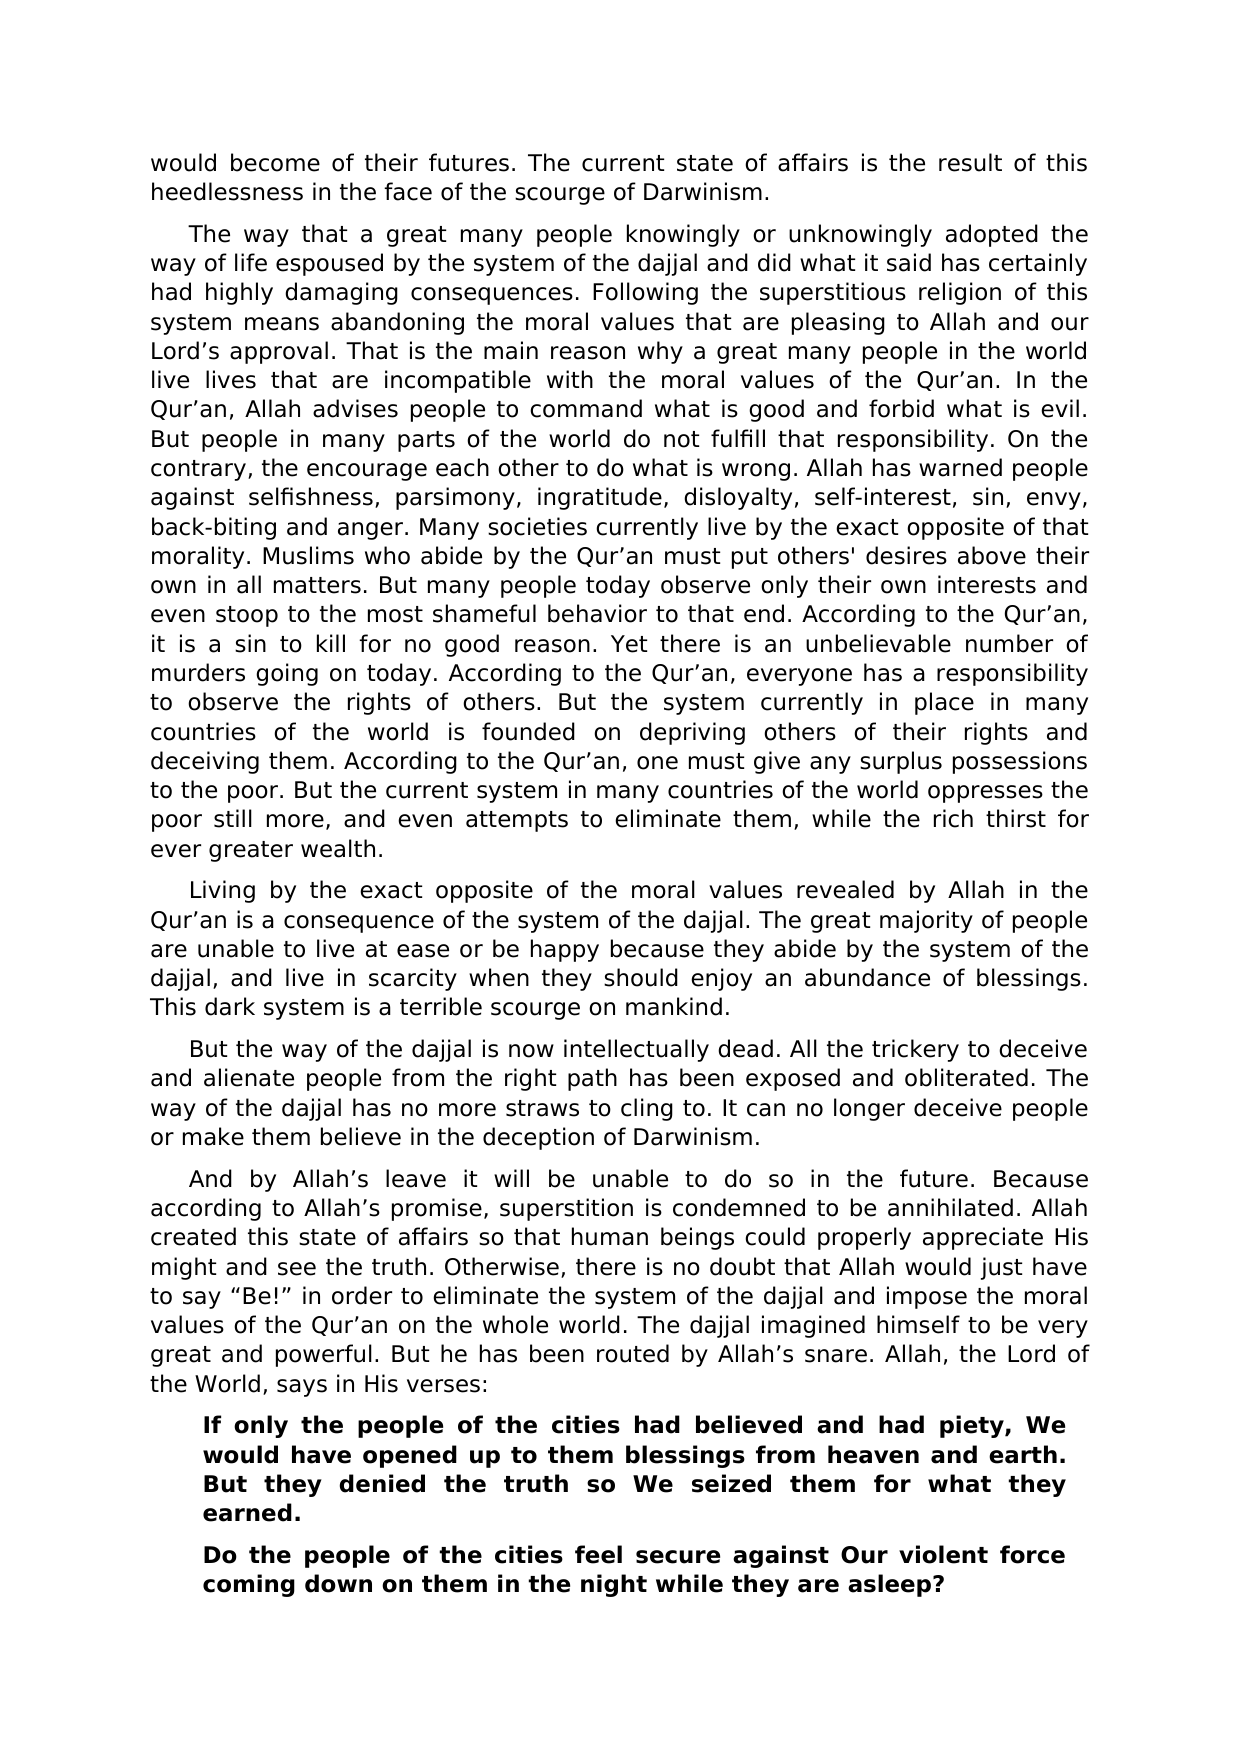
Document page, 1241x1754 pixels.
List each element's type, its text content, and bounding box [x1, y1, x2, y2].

text If only the people of the cities had believed and had piety, We would have opened up to them blessings from heaven and earth. But they denied the truth so We seized them for what they earned. [202, 1413, 1068, 1527]
text And by Allah’s leave it will be unable to do so in the future. Because according to Allah’s promise, superstition is condemned to be annihilated. Allah created this state of affairs so that human beings could properly appreciate His might and see the truth. Otherwise, there is no doubt that Allah would just have to say “Be!” in order to eliminate the system of the dajjal and impose the moral values of the Qur’an on the whole world. The dajjal imagined himself to be very great and powerful. But he has been routed by Allah’s snare. Allah, the Lord of the World, says in His verses: [150, 1166, 1090, 1397]
text The way that a great many people knowingly or unknowingly adopted the way of life espoused by the system of the dajjal and did what it said has certainly had highly damaging consequences. Following the superstitious religion of this system means abandoning the moral values that are pleasing to Allah and our Lord’s approval. That is the main reason why a great many people in the world live lives that are incompatible with the moral values of the Qur’an. In the Qur’an, Allah advises people to command what is good and forbid what is evil. But people in many parts of the world do not fulfill that responsibility. On the contrary, the encourage each other to do what is wrong. Allah has warned people against selfishness, parsimony, ingratitude, disloyalty, self-interest, sin, envy, back-biting and anger. Many societies currently live by the exact opposite of that morality. Muslims who abide by the Qur’an must put others' desires above their own in all matters. But many people today observe only their own interests and even stoop to the most shameful behavior to that end. According to the Qur’an, it is a sin to kill for no good reason. Yet there is an unbelievable number of murders going on today. According to the Qur’an, everyone has a responsibility to observe the rights of others. But the system currently in place in many countries of the world is founded on depriving others of their rights and deceiving them. According to the Qur’an, one must give any surplus possessions to the poor. But the current system in many countries of the world oppresses the poor still more, and even attempts to eliminate them, while the rich thirst for ever greater wealth. [150, 221, 1090, 862]
text Do the people of the cities feel secure against Our violent force coming down on them in the night while they are asleep? [202, 1542, 1068, 1598]
text Living by the exact opposite of the moral values revealed by Allah in the Qur’an is a consequence of the system of the dajjal. The great majority of people are unable to live at ease or be happy because they abide by the system of the dajjal, and live in scarcity when they should enjoy an abundance of blessings. This dark system is a terrible scourge on mankind. [150, 877, 1090, 1021]
text But the way of the dajjal is now intellectually dead. All the trickery to deceive and alienate people from the right path has been exposed and obliterated. The way of the dajjal has no more straws to cling to. It can no longer deceive people or make them believe in the deception of Darwinism. [150, 1036, 1090, 1151]
text would become of their futures. The current state of affairs is the result of this heedlessness in the face of the scourge of Darwinism. [150, 150, 1090, 206]
